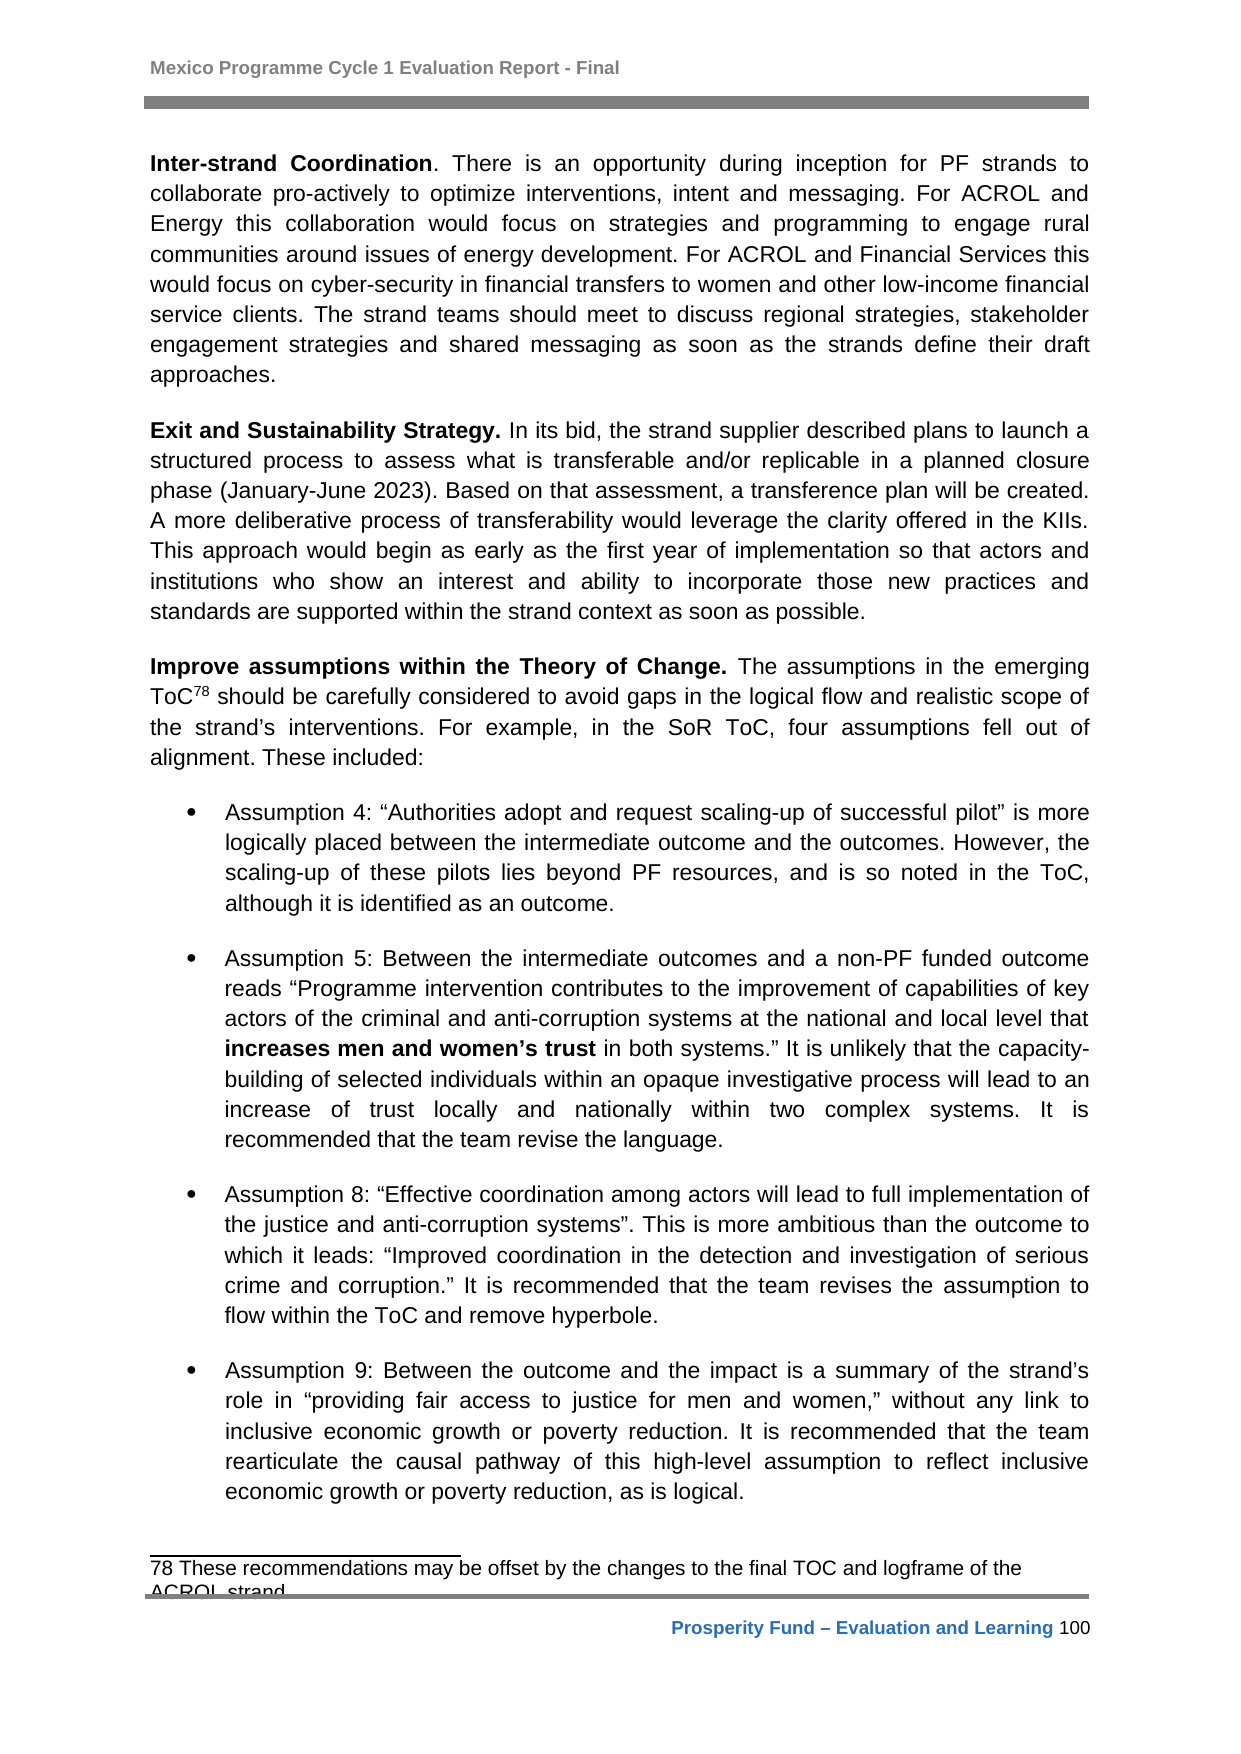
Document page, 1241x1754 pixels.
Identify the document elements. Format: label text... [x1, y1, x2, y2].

list Assumption 5: Between the intermediate outcomes and a non-PF funded outcome reads “Programme intervention contributes to the improvement of capabilities of key actors of the criminal and anti-corruption systems at the national and local level that increases men and women’s trust in both systems.” It is unlikely that the capacity-building of selected individuals within an opaque investigative process will lead to an increase of trust locally and nationally within two complex systems. It is recommended that the team revise the language. [187, 945, 1090, 1152]
list Assumption 9: Between the outcome and the impact is a summary of the strand’s role in “providing fair access to justice for men and women,” without any link to inclusive economic growth or poverty reduction. It is recommended that the team rearticulate the causal pathway of this high-level assumption to reflect inclusive economic growth or poverty reduction, as is logical. [187, 1357, 1090, 1504]
text Improve assumptions within the Theory of Change. The assumptions in the emerging ToC should be carefully considered to avoid gaps in the logical flow and realistic scope of the strand’s interventions. For example, in the SoR ToC, four assumptions fell out of alignment. These included: [150, 653, 1090, 770]
list Assumption 4: “Authorities adopt and request scaling-up of successful pilot” is more logically placed between the intermediate outcome and the outcomes. However, the scaling-up of these pilots lies beyond PF resources, and is so noted in the ToC, although it is identified as an outcome. [187, 799, 1090, 916]
text Inter-strand Coordination. There is an opportunity during inception for PF strands to collaborate pro-actively to optimize interventions, intent and messaging. For ACROL and Energy this collaboration would focus on strategies and programming to engage rural communities around issues of energy development. For ACROL and Financial Services this would focus on cyber-security in financial transfers to women and other low-income financial service clients. The strand teams should meet to discuss regional strategies, stakeholder engagement strategies and shared messaging as soon as the strands define their draft approaches. [150, 150, 1090, 388]
list Assumption 8: “Effective coordination among actors will lead to full implementation of the justice and anti-corruption systems”. This is more ambitious than the outcome to which it leads: “Improved coordination in the detection and investigation of serious crime and corruption.” It is recommended that the team revises the assumption to flow within the ToC and remove hyperbole. [187, 1181, 1090, 1328]
text Exit and Sustainability Strategy. In its bid, the strand supplier described plans to launch a structured process to assess what is transferable and/or replicable in a planned closure phase (January-June 2023). Based on that assessment, a transference plan will be created. A more deliberative process of transferability would leverage the clarity offered in the KIIs. This approach would begin as early as the first year of implementation so that actors and institutions who show an interest and ability to incorporate those new practices and standards are supported within the strand context as soon as possible. [150, 417, 1090, 624]
text These recommendations may be offset by the changes to the final TOC and logframe of the ACROL strand. [150, 1556, 1090, 1604]
